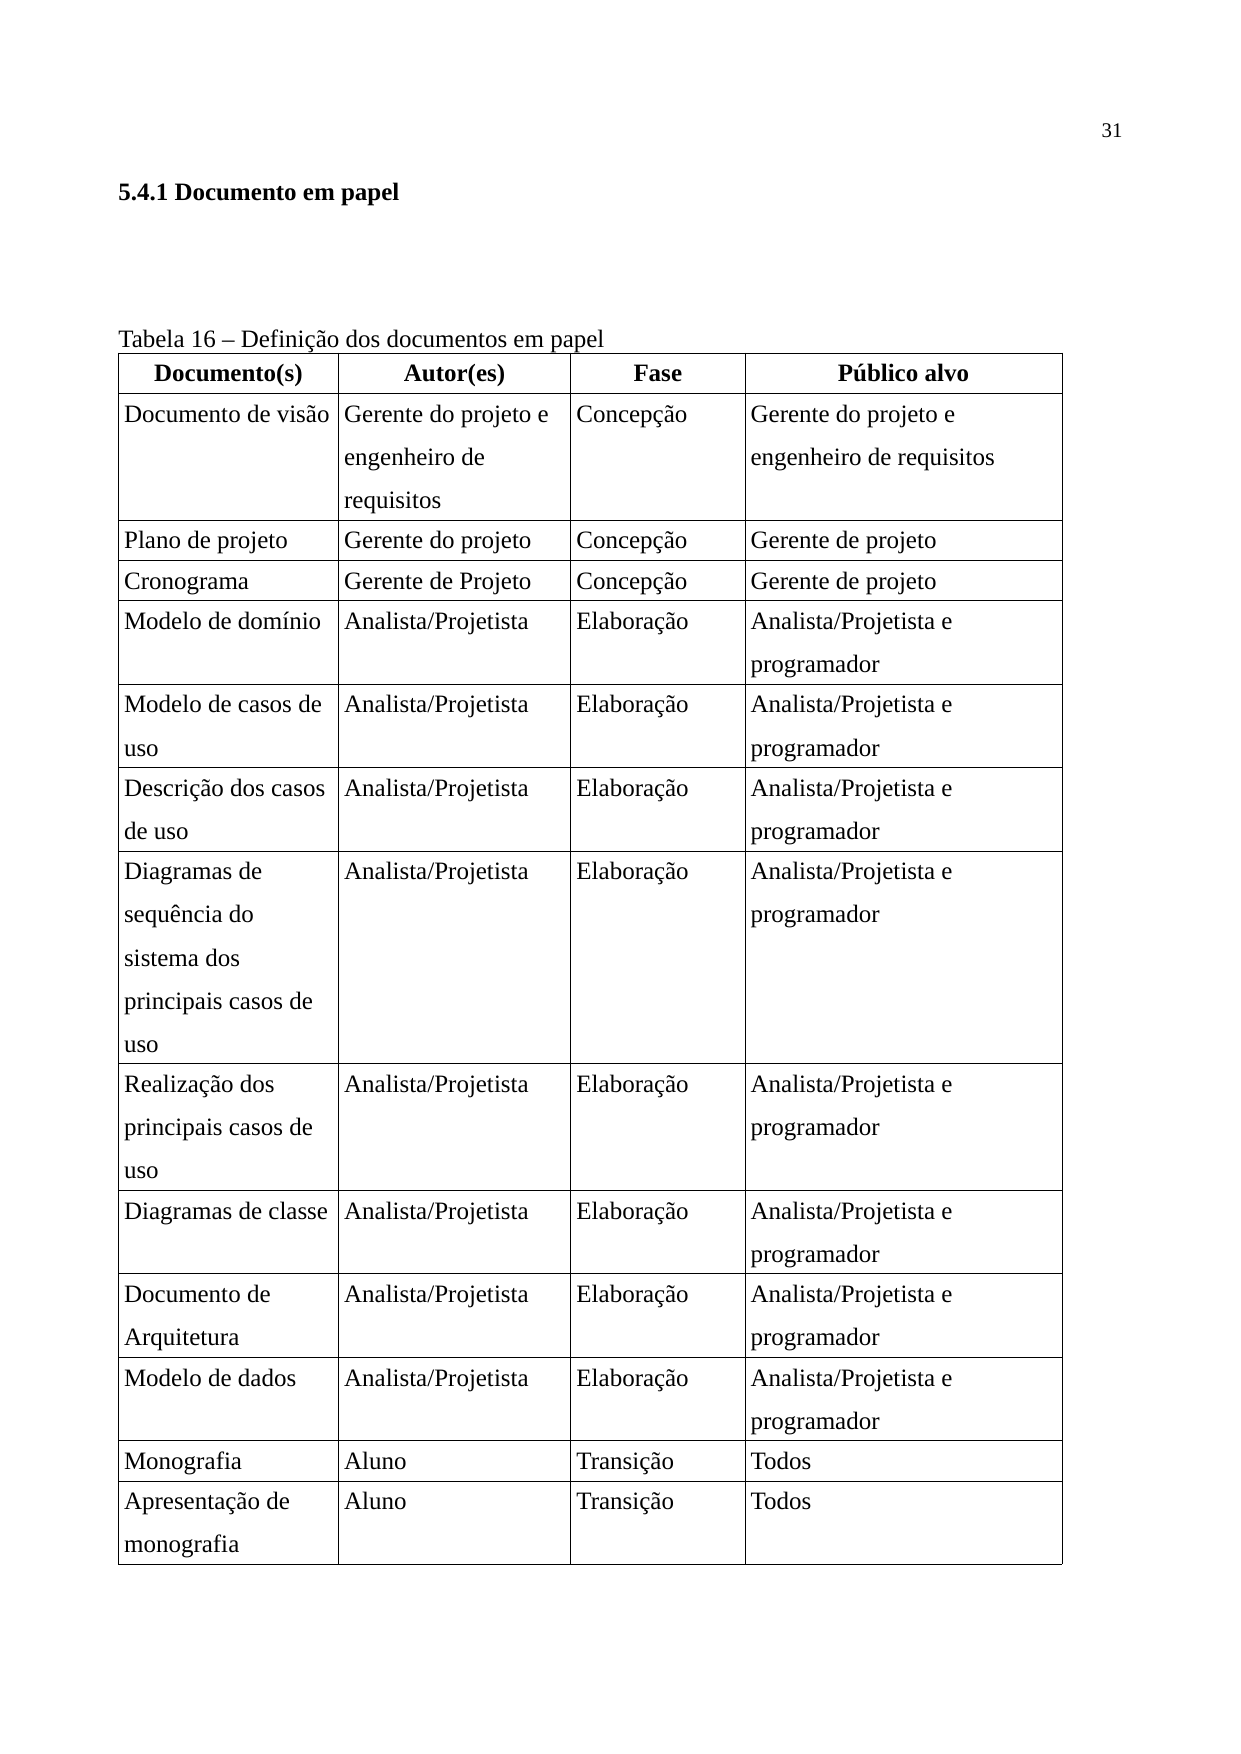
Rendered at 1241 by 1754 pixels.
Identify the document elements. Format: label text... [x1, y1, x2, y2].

table_cell Concepção [571, 394, 745, 519]
table_cell Cronograma [119, 561, 338, 600]
table_cell Modelo de casos de uso [119, 685, 338, 767]
table_header Público alvo [746, 354, 1062, 393]
table_cell Gerente do projeto e engenheiro de requisitos [339, 394, 570, 519]
table_cell Analista/Projetista e programador [746, 601, 1062, 684]
table_cell Analista/Projetista [339, 685, 570, 767]
table_cell Documento de visão [119, 394, 338, 519]
table_cell Diagramas de sequência do sistema dos principais casos de uso [119, 852, 338, 1063]
table_cell Analista/Projetista [339, 1274, 570, 1357]
table_cell Gerente do projeto e engenheiro de requisitos [746, 394, 1062, 519]
table_cell Elaboração [571, 1191, 745, 1273]
table_cell Gerente de Projeto [339, 561, 570, 600]
table_header Documento(s) [119, 354, 338, 393]
table_cell Elaboração [571, 601, 745, 684]
table_cell Todos [746, 1482, 1062, 1564]
table_cell Modelo de dados [119, 1358, 338, 1440]
table_cell Elaboração [571, 685, 745, 767]
table_cell Realização dos principais casos de uso [119, 1064, 338, 1190]
table_cell Analista/Projetista e programador [746, 1358, 1062, 1440]
table_cell Transição [571, 1482, 745, 1564]
table_cell Transição [571, 1441, 745, 1481]
table_cell Descrição dos casos de uso [119, 768, 338, 851]
table_cell Analista/Projetista [339, 1064, 570, 1190]
table_cell Elaboração [571, 768, 745, 851]
table_header Autor(es) [339, 354, 570, 393]
table_cell Modelo de domínio [119, 601, 338, 684]
table_cell Gerente de projeto [746, 561, 1062, 600]
table_cell Analista/Projetista [339, 768, 570, 851]
table_header Fase [571, 354, 745, 393]
table_cell Elaboração [571, 1274, 745, 1357]
table_cell Elaboração [571, 1358, 745, 1440]
table_cell Documento de Arquitetura [119, 1274, 338, 1357]
table_cell Analista/Projetista e programador [746, 1064, 1062, 1190]
text Tabela 16 – Definição dos documentos em papel [118, 324, 1122, 353]
table_cell Analista/Projetista [339, 1191, 570, 1273]
table_cell Analista/Projetista [339, 1358, 570, 1440]
table_cell Analista/Projetista e programador [746, 1274, 1062, 1357]
table_cell Aluno [339, 1482, 570, 1564]
table_cell Todos [746, 1441, 1062, 1481]
table_cell Concepção [571, 521, 745, 560]
table_cell Gerente de projeto [746, 521, 1062, 560]
table_cell Diagramas de classe [119, 1191, 338, 1273]
subtitle Documento em papel [118, 177, 1122, 206]
table_cell Analista/Projetista e programador [746, 852, 1062, 1063]
table_cell Analista/Projetista [339, 852, 570, 1063]
table_cell Analista/Projetista e programador [746, 768, 1062, 851]
table_cell Apresentação de monografia [119, 1482, 338, 1564]
table_cell Aluno [339, 1441, 570, 1481]
table_cell Elaboração [571, 852, 745, 1063]
table_cell Analista/Projetista e programador [746, 1191, 1062, 1273]
table_cell Analista/Projetista e programador [746, 685, 1062, 767]
table_cell Plano de projeto [119, 521, 338, 560]
table_cell Analista/Projetista [339, 601, 570, 684]
table_cell Elaboração [571, 1064, 745, 1190]
table_cell Gerente do projeto [339, 521, 570, 560]
table_cell Monografia [119, 1441, 338, 1481]
table_cell Concepção [571, 561, 745, 600]
